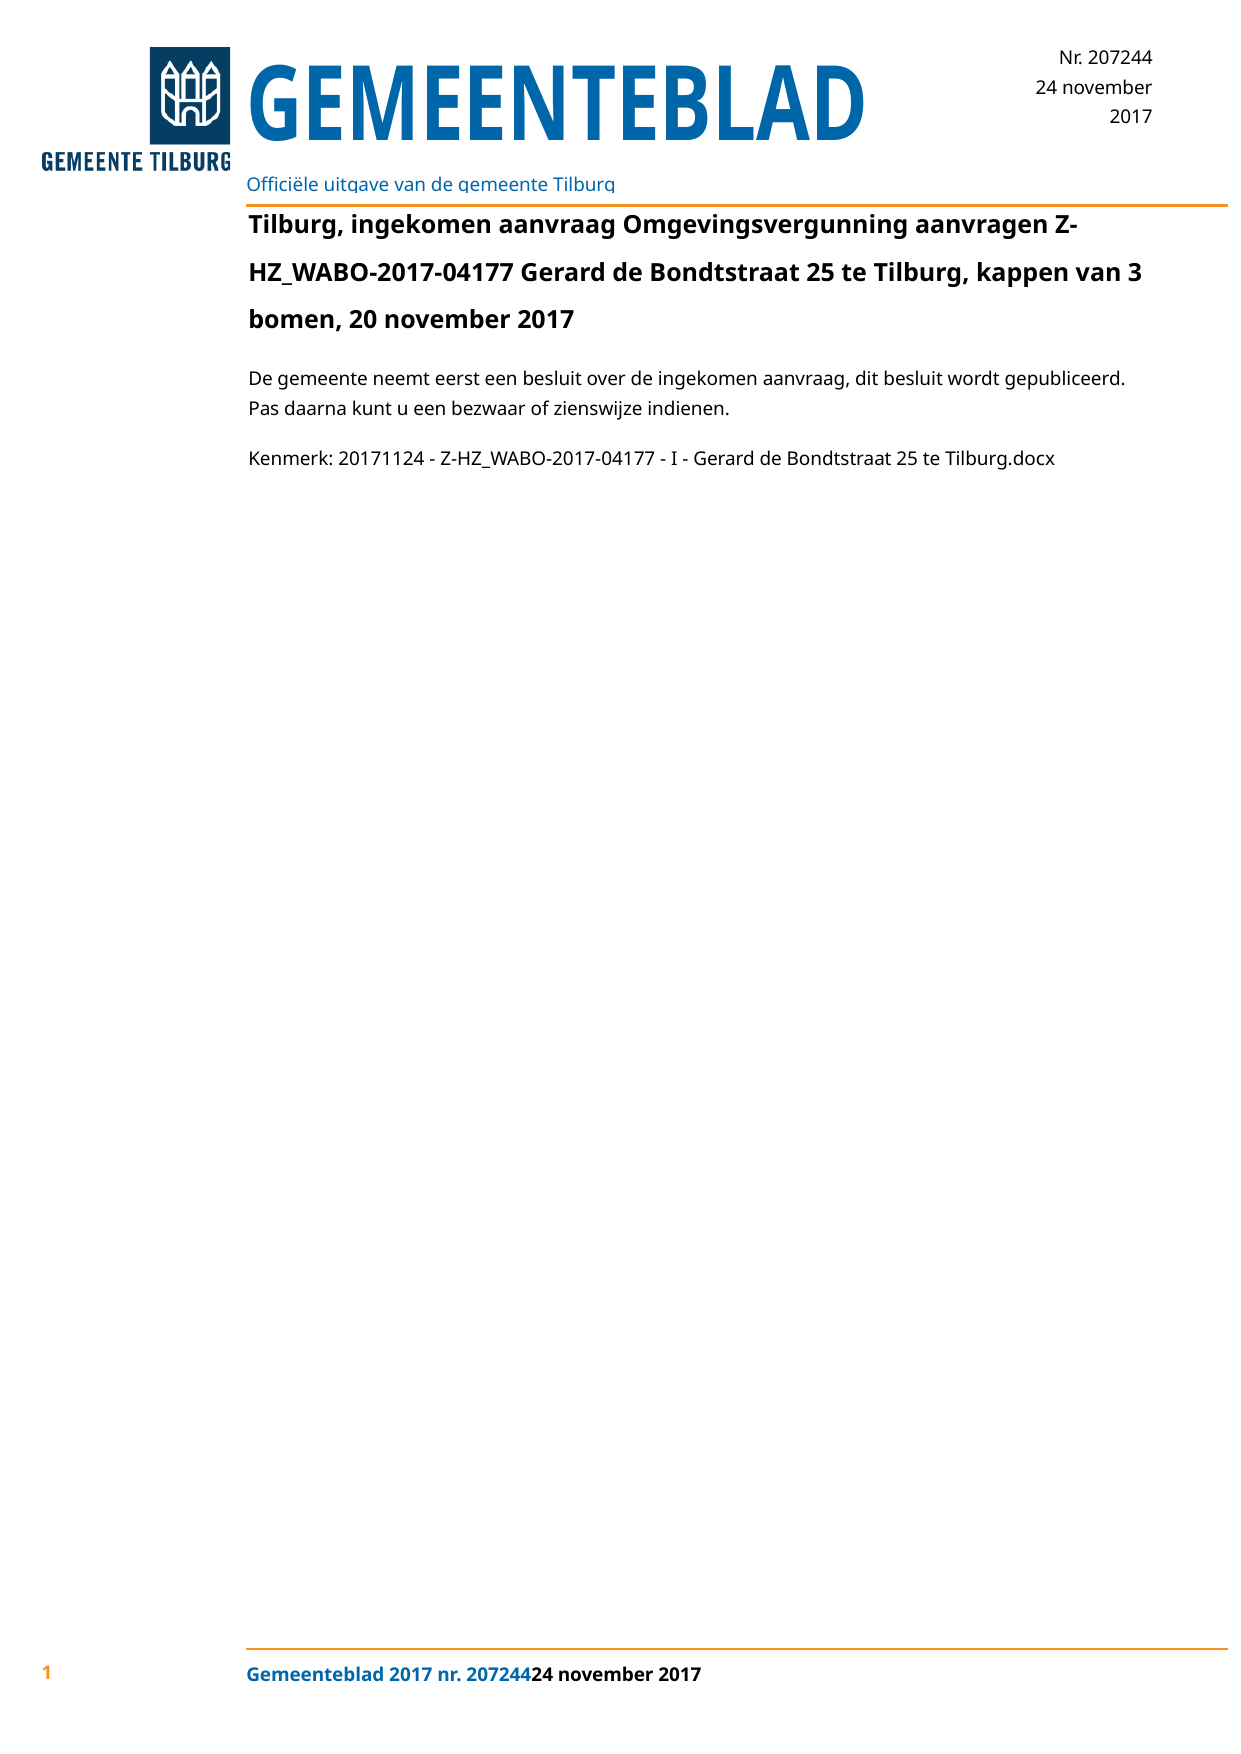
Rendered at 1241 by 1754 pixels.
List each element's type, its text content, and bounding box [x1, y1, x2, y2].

text Kenmerk: 20171124 - Z-HZ_WABO-2017-04177 - I - Gerard de Bondtstraat 25 te Tilburg.docx [248, 446, 1152, 471]
text De gemeente neemt eerst een besluit over de ingekomen aanvraag, dit besluit wordt gepubliceerd. Pas daarna kunt u een bezwaar of zienswijze indienen. [248, 366, 1152, 421]
text Tilburg, ingekomen aanvraag Omgevingsvergunning aanvragen Z-HZ_WABO-2017-04177 Gerard de Bondtstraat 25 te Tilburg, kappen van 3 bomen, 20 november 2017 [248, 207, 1152, 336]
picture [41, 47, 231, 172]
